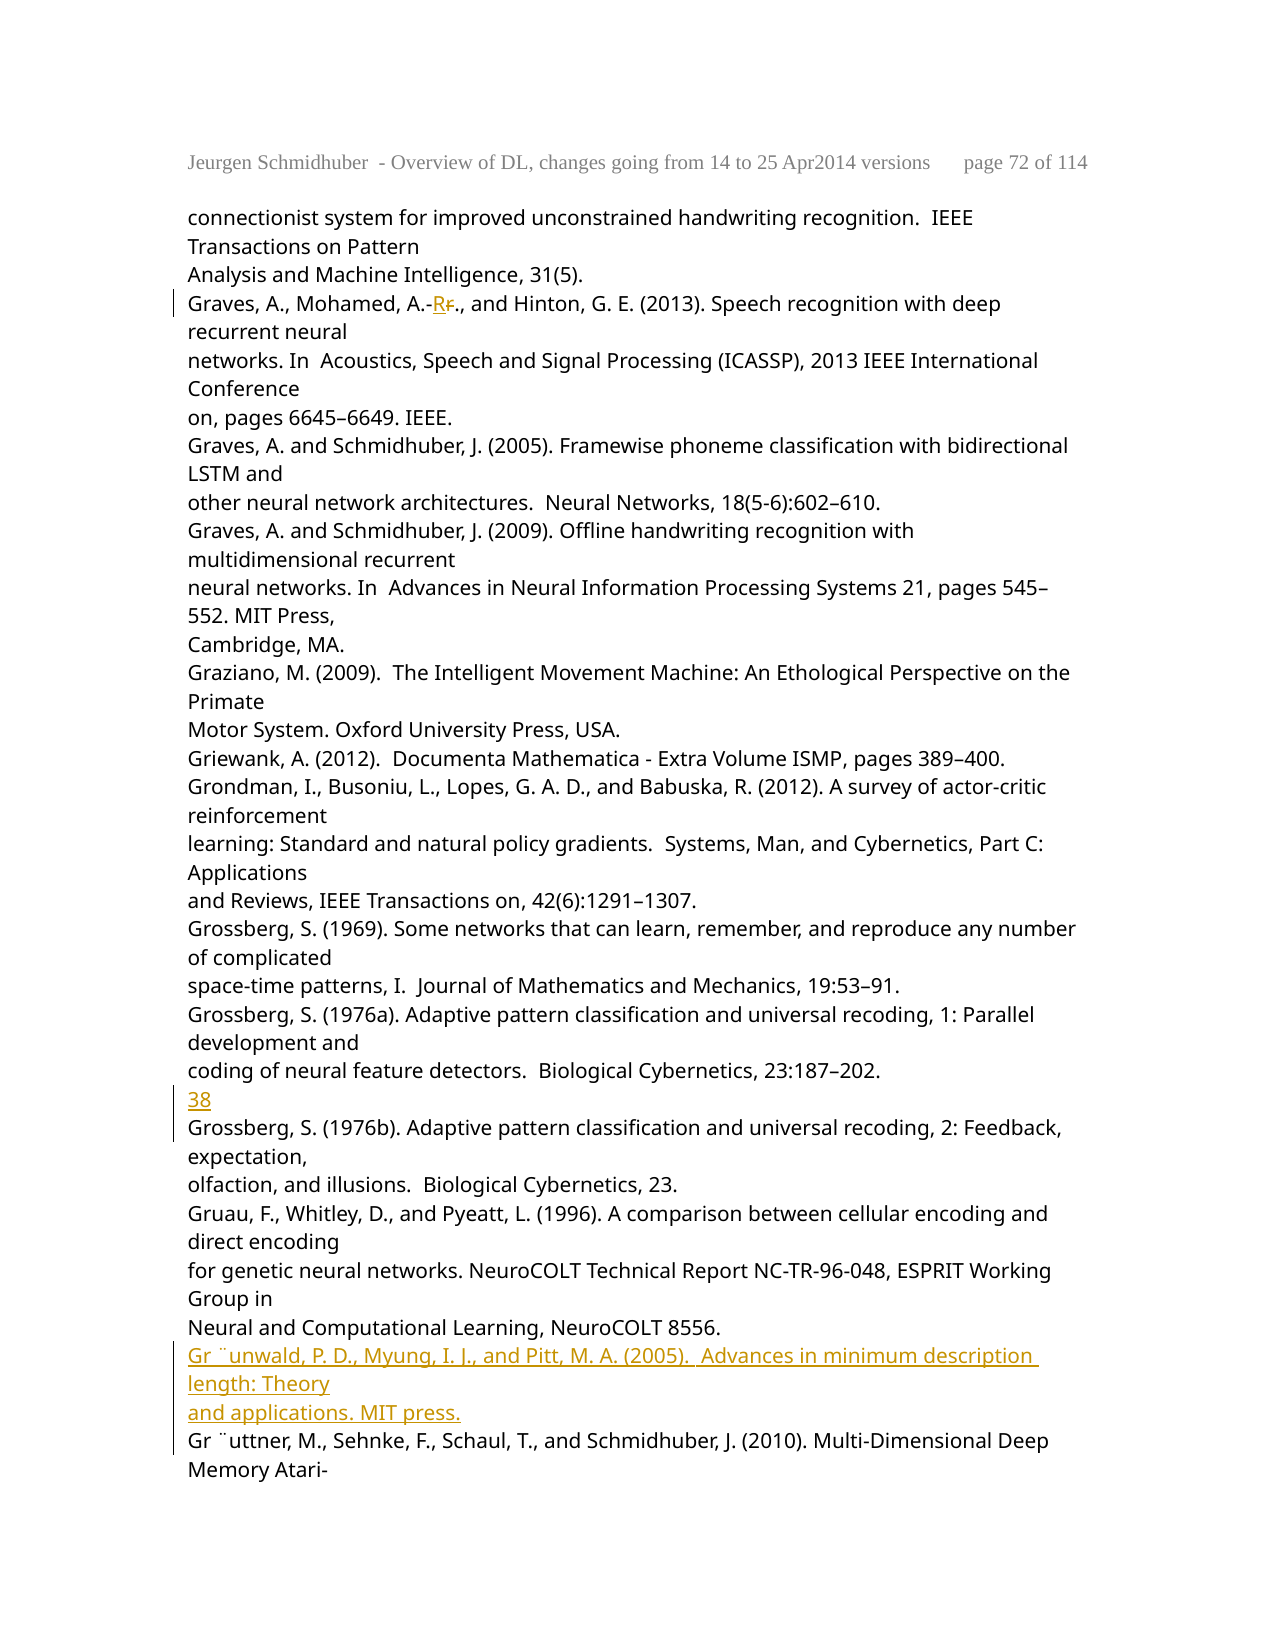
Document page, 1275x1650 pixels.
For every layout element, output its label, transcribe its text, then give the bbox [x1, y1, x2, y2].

text space-time patterns, I. Journal of Mathematics and Mechanics, 19:53–91. [187, 971, 1087, 1000]
text Graves, A. and Schmidhuber, J. (2009). Offline handwriting recognition with multidimensional recurrent [187, 516, 1087, 573]
text Gr ¨unwald, P. D., Myung, I. J., and Pitt, M. A. (2005). Advances in minimum description length: Theory [187, 1341, 1087, 1398]
text Graves, A., Mohamed, A.-R., and Hinton, G. E. (2013). Speech recognition with deep recurrent neural [187, 289, 1087, 346]
text Neural and Computational Learning, NeuroCOLT 8556. [187, 1313, 1087, 1341]
text Cambridge, MA. [187, 630, 1087, 658]
text Grondman, I., Busoniu, L., Lopes, G. A. D., and Babuska, R. (2012). A survey of actor-critic reinforcement [187, 772, 1087, 829]
text neural networks. In Advances in Neural Information Processing Systems 21, pages 545–552. MIT Press, [187, 573, 1087, 630]
text Gr ¨uttner, M., Sehnke, F., Schaul, T., and Schmidhuber, J. (2010). Multi-Dimensional Deep Memory Atari- [187, 1426, 1087, 1483]
text coding of neural feature detectors. Biological Cybernetics, 23:187–202. [187, 1057, 1087, 1085]
text 38 [187, 1085, 1087, 1113]
text on, pages 6645–6649. IEEE. [187, 403, 1087, 431]
text learning: Standard and natural policy gradients. Systems, Man, and Cybernetics, Part C: Applications [187, 829, 1087, 886]
text Motor System. Oxford University Press, USA. [187, 715, 1087, 744]
text networks. In Acoustics, Speech and Signal Processing (ICASSP), 2013 IEEE International Conference [187, 346, 1087, 403]
text Graves, A. and Schmidhuber, J. (2005). Framewise phoneme classification with bidirectional LSTM and [187, 431, 1087, 488]
text for genetic neural networks. NeuroCOLT Technical Report NC-TR-96-048, ESPRIT Working Group in [187, 1256, 1087, 1313]
text connectionist system for improved unconstrained handwriting recognition. IEEE Transactions on Pattern [187, 203, 1087, 260]
text Griewank, A. (2012). Documenta Mathematica - Extra Volume ISMP, pages 389–400. [187, 744, 1087, 772]
text Grossberg, S. (1976b). Adaptive pattern classification and universal recoding, 2: Feedback, expectation, [187, 1113, 1087, 1170]
text Graziano, M. (2009). The Intelligent Movement Machine: An Ethological Perspective on the Primate [187, 658, 1087, 715]
text olfaction, and illusions. Biological Cybernetics, 23. [187, 1170, 1087, 1199]
text and applications. MIT press. [187, 1398, 1087, 1426]
text Grossberg, S. (1969). Some networks that can learn, remember, and reproduce any number of complicated [187, 914, 1087, 971]
text Grossberg, S. (1976a). Adaptive pattern classification and universal recoding, 1: Parallel development and [187, 1000, 1087, 1057]
text Analysis and Machine Intelligence, 31(5). [187, 260, 1087, 289]
text and Reviews, IEEE Transactions on, 42(6):1291–1307. [187, 886, 1087, 914]
text other neural network architectures. Neural Networks, 18(5-6):602–610. [187, 488, 1087, 516]
text Gruau, F., Whitley, D., and Pyeatt, L. (1996). A comparison between cellular encoding and direct encoding [187, 1199, 1087, 1256]
